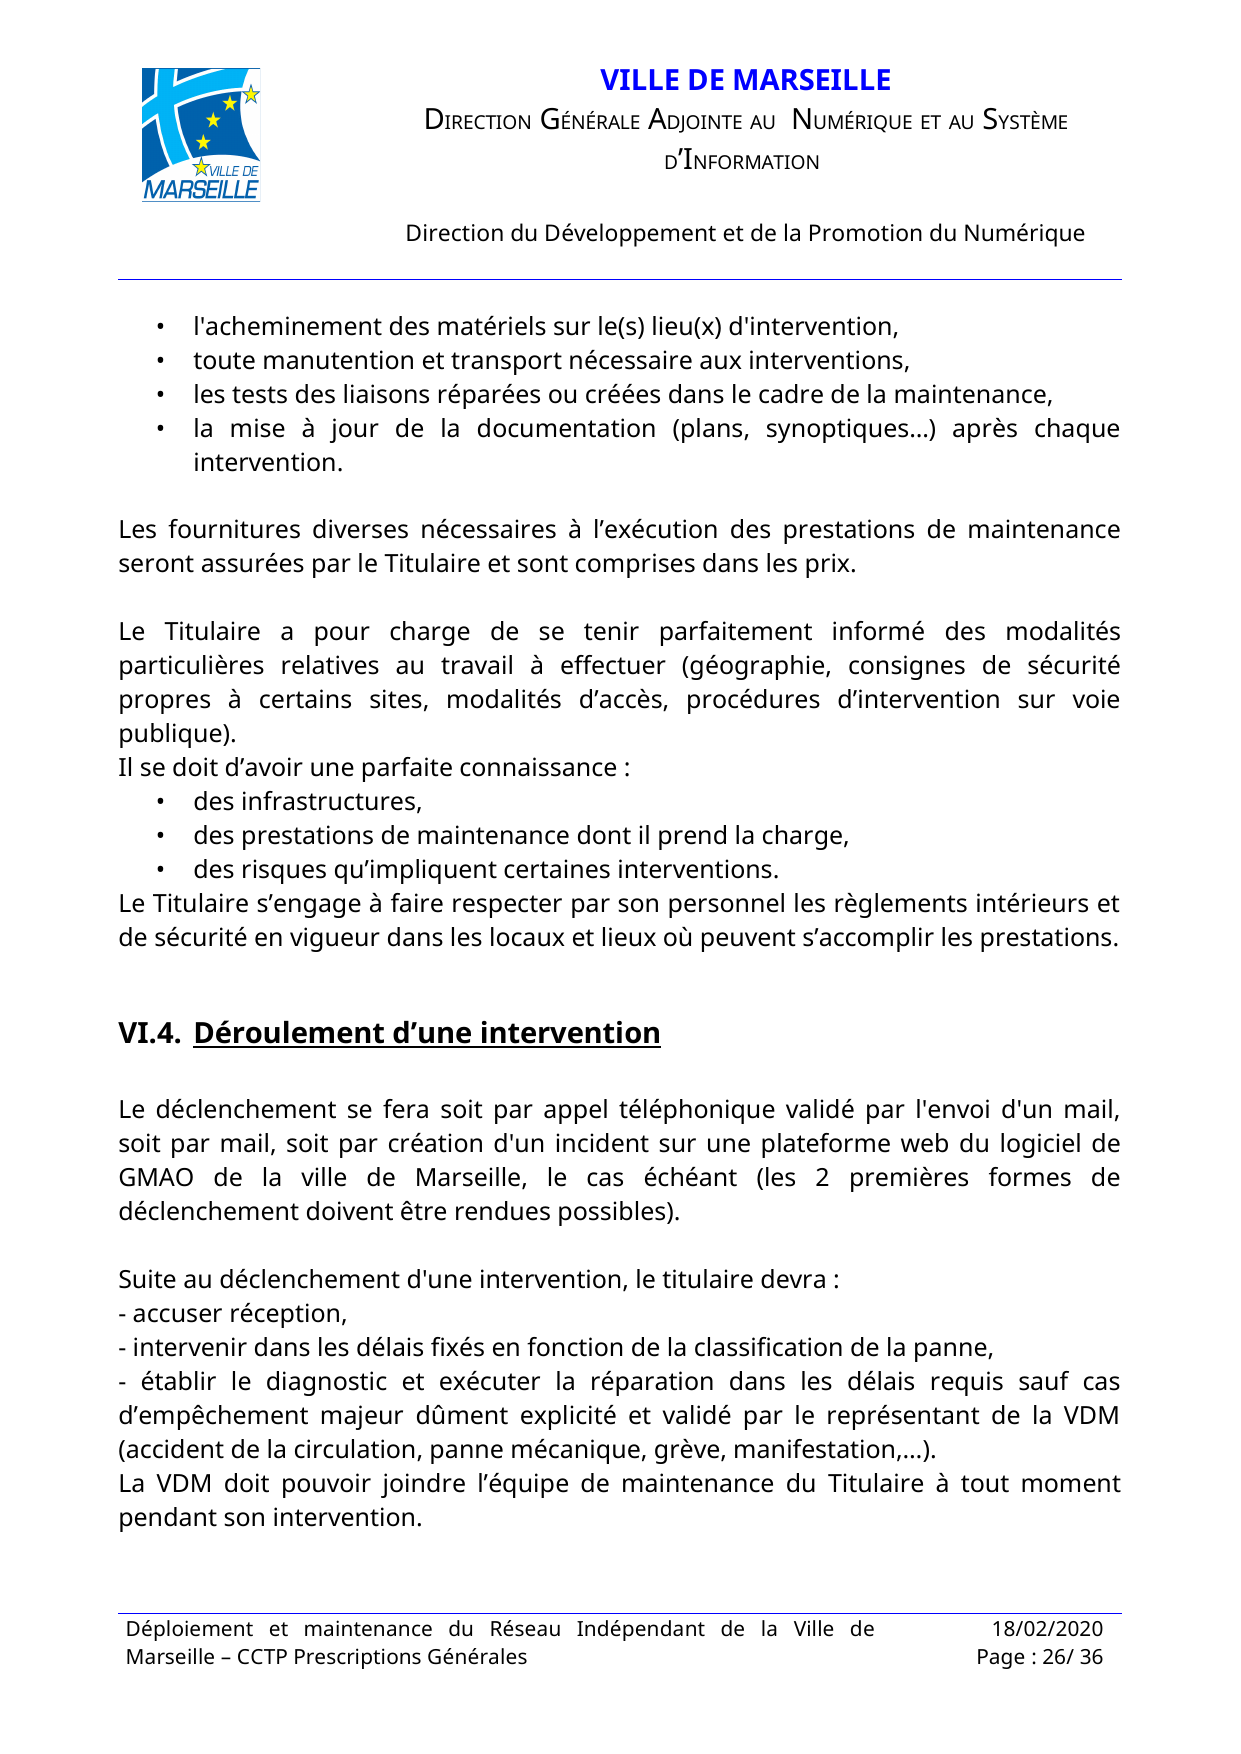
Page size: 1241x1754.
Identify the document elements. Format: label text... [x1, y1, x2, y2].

picture [142, 68, 158, 105]
list des risques qu’impliquent certaines interventions. [156, 852, 1122, 886]
list des infrastructures, [156, 784, 1122, 818]
list l'acheminement des matériels sur le(s) lieu(x) d'intervention, [156, 309, 1122, 343]
list des prestations de maintenance dont il prend la charge, [156, 818, 1122, 852]
subtitle Déroulement d’une intervention [118, 1013, 1122, 1052]
text La VDM doit pouvoir joindre l’équipe de maintenance du Titulaire à tout moment pendant son intervention. [118, 1466, 1122, 1534]
text Les fournitures diverses nécessaires à l’exécution des prestations de maintenance seront assurées par le Titulaire et sont comprises dans les prix. [118, 512, 1122, 580]
text Suite au déclenchement d'une intervention, le titulaire devra : [118, 1262, 1122, 1296]
picture [142, 68, 261, 202]
text - intervenir dans les délais fixés en fonction de la classification de la panne, [118, 1330, 1122, 1364]
text Le Titulaire a pour charge de se tenir parfaitement informé des modalités particulières relatives au travail à effectuer (géographie, consignes de sécurité propres à certains sites, modalités d’accès, procédures d’intervention sur voie publique). [118, 614, 1122, 750]
list toute manutention et transport nécessaire aux interventions, [156, 343, 1122, 377]
text - accuser réception, [118, 1296, 1122, 1330]
text Le déclenchement se fera soit par appel téléphonique validé par l'envoi d'un mail, soit par mail, soit par création d'un incident sur une plateforme web du logiciel de GMAO de la ville de Marseille, le cas échéant (les 2 premières formes de déclenchement doivent être rendues possibles). [118, 1092, 1122, 1228]
picture [174, 68, 224, 85]
list les tests des liaisons réparées ou créées dans le cadre de la maintenance, [156, 377, 1122, 411]
list la mise à jour de la documentation (plans, synoptiques...) après chaque intervention. [156, 411, 1122, 478]
text - établir le diagnostic et exécuter la réparation dans les délais requis sauf cas d’empêchement majeur dûment explicité et validé par le représentant de la VDM (accident de la circulation, panne mécanique, grève, manifestation,…). [118, 1364, 1122, 1466]
text Le Titulaire s’engage à faire respecter par son personnel les règlements intérieurs et de sécurité en vigueur dans les locaux et lieux où peuvent s’accomplir les prestations. [118, 886, 1122, 954]
text Il se doit d’avoir une parfaite connaissance : [118, 750, 1122, 784]
